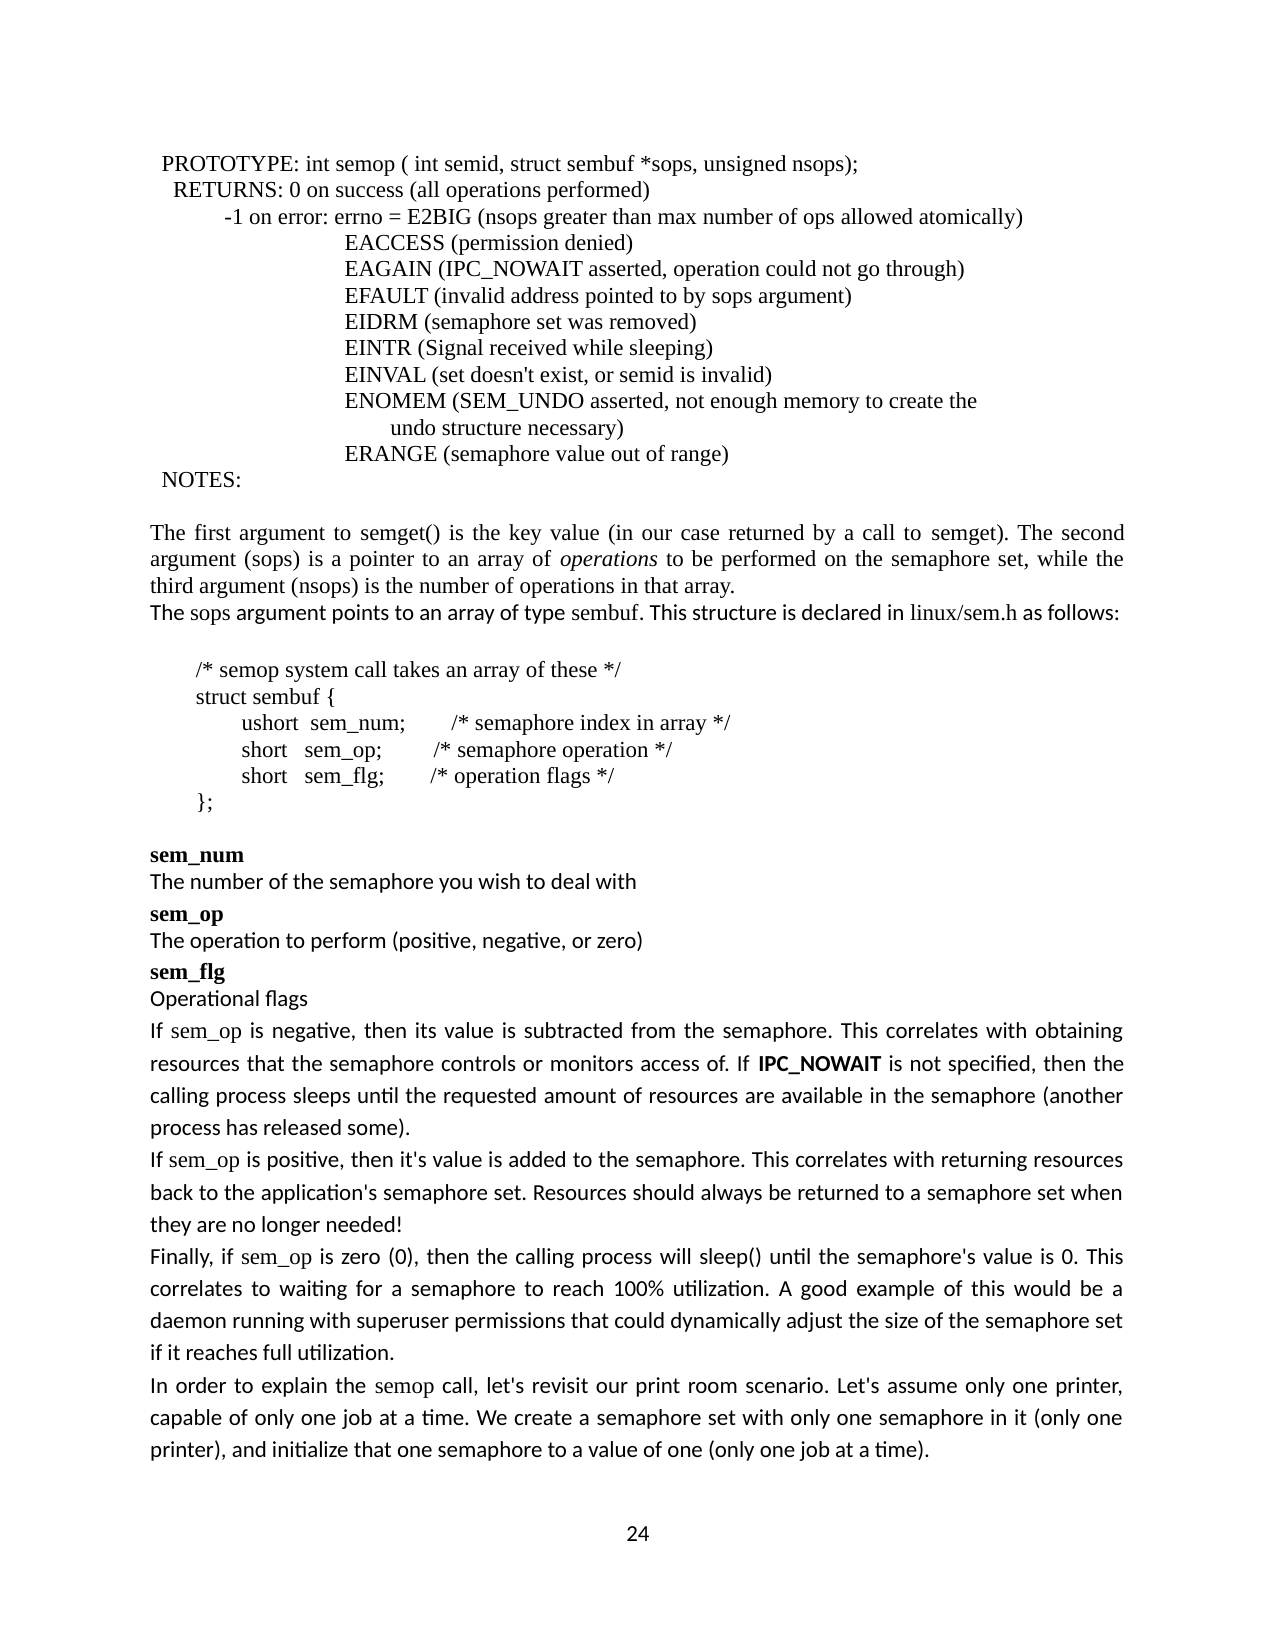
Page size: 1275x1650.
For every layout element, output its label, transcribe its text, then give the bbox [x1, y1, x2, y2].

text If sem_op is positive, then it's value is added to the semaphore. This correlates with returning resources back to the application's semaphore set. Resources should always be returned to a semaphore set when they are no longer needed! [150, 1145, 1125, 1238]
text The sops argument points to an array of type sembuf. This structure is declared in linux/sem.h as follows: [150, 598, 1125, 626]
text short sem_flg; /* operation flags */ [150, 762, 1125, 788]
text In order to explain the semop call, let's revisit our print room scenario. Let's assume only one printer, capable of only one job at a time. We create a semaphore set with only one semaphore in it (only one printer), and initialize that one semaphore to a value of one (only one job at a time). [150, 1371, 1125, 1463]
text EIDRM (semaphore set was removed) [150, 308, 1125, 334]
text sem_op [150, 899, 1125, 926]
text EFAULT (invalid address pointed to by sops argument) [150, 282, 1125, 308]
text ushort sem_num; /* semaphore index in array */ [150, 709, 1125, 736]
text }; [150, 788, 1125, 815]
text Operational flags [150, 984, 1125, 1012]
text RETURNS: 0 on success (all operations performed) [150, 176, 1125, 203]
text PROTOTYPE: int semop ( int semid, struct sembuf *sops, unsigned nsops); [150, 150, 1125, 176]
text The operation to perform (positive, negative, or zero) [150, 926, 1125, 954]
text The number of the semaphore you wish to deal with [150, 867, 1125, 895]
text sem_flg [150, 958, 1125, 984]
text struct sembuf { [150, 683, 1125, 709]
text undo structure necessary) [150, 413, 1125, 440]
text -1 on error: errno = E2BIG (nsops greater than max number of ops allowed atomically) [150, 203, 1125, 229]
text ERANGE (semaphore value out of range) [150, 440, 1125, 466]
text short sem_op; /* semaphore operation */ [150, 736, 1125, 762]
text ENOMEM (SEM_UNDO asserted, not enough memory to create the [150, 387, 1125, 413]
text EACCESS (permission denied) [150, 229, 1125, 255]
text The first argument to semget() is the key value (in our case returned by a call to semget). The second argument (sops) is a pointer to an array of operations to be performed on the semaphore set, while the third argument (nsops) is the number of operations in that array. [150, 519, 1125, 598]
text If sem_op is negative, then its value is subtracted from the semaphore. This correlates with obtaining resources that the semaphore controls or monitors access of. If IPC_NOWAIT is not specified, then the calling process sleeps until the requested amount of resources are available in the semaphore (another process has released some). [150, 1017, 1125, 1141]
text Finally, if sem_op is zero (0), then the calling process will sleep() until the semaphore's value is 0. This correlates to waiting for a semaphore to reach 100% utilization. A good example of this would be a daemon running with superuser permissions that could dynamically adjust the size of the semaphore set if it reaches full utilization. [150, 1242, 1125, 1367]
text NOTES: [150, 466, 1125, 493]
text EINVAL (set doesn't exist, or semid is invalid) [150, 361, 1125, 387]
text sem_num [150, 841, 1125, 867]
text /* semop system call takes an array of these */ [150, 657, 1125, 683]
text EAGAIN (IPC_NOWAIT asserted, operation could not go through) [150, 255, 1125, 282]
text EINTR (Signal received while sleeping) [150, 334, 1125, 361]
